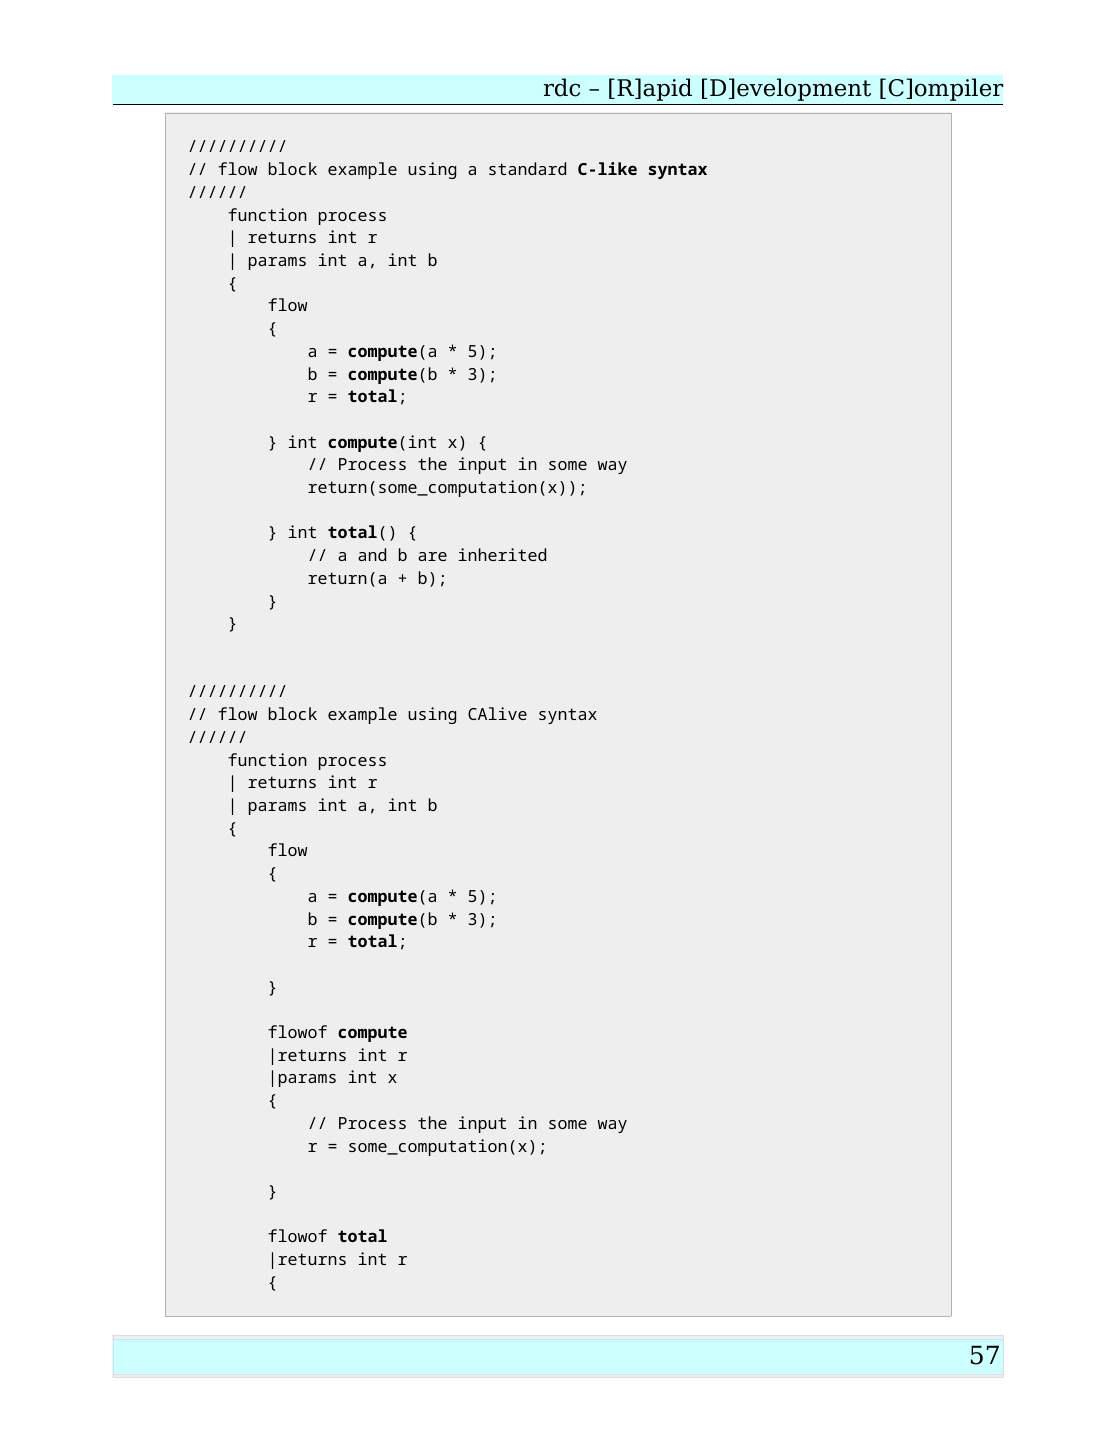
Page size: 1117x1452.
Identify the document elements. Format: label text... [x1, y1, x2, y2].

text ////////// // flow block example using a standard C-like syntax ////// function process | returns int r | params int a, int b { flow { a = compute(a * 5); b = compute(b * 3); r = total; } int compute(int x) { // Process the input in some way return(some_computation(x)); } int total() { // a and b are inherited return(a + b); } } ////////// // flow block example using CAlive syntax ////// function process | returns int r | params int a, int b { flow { a = compute(a * 5); b = compute(b * 3); r = total; } flowof compute |returns int r |params int x { // Process the input in some way r = some_computation(x); } flowof total |returns int r { [166, 114, 951, 1316]
